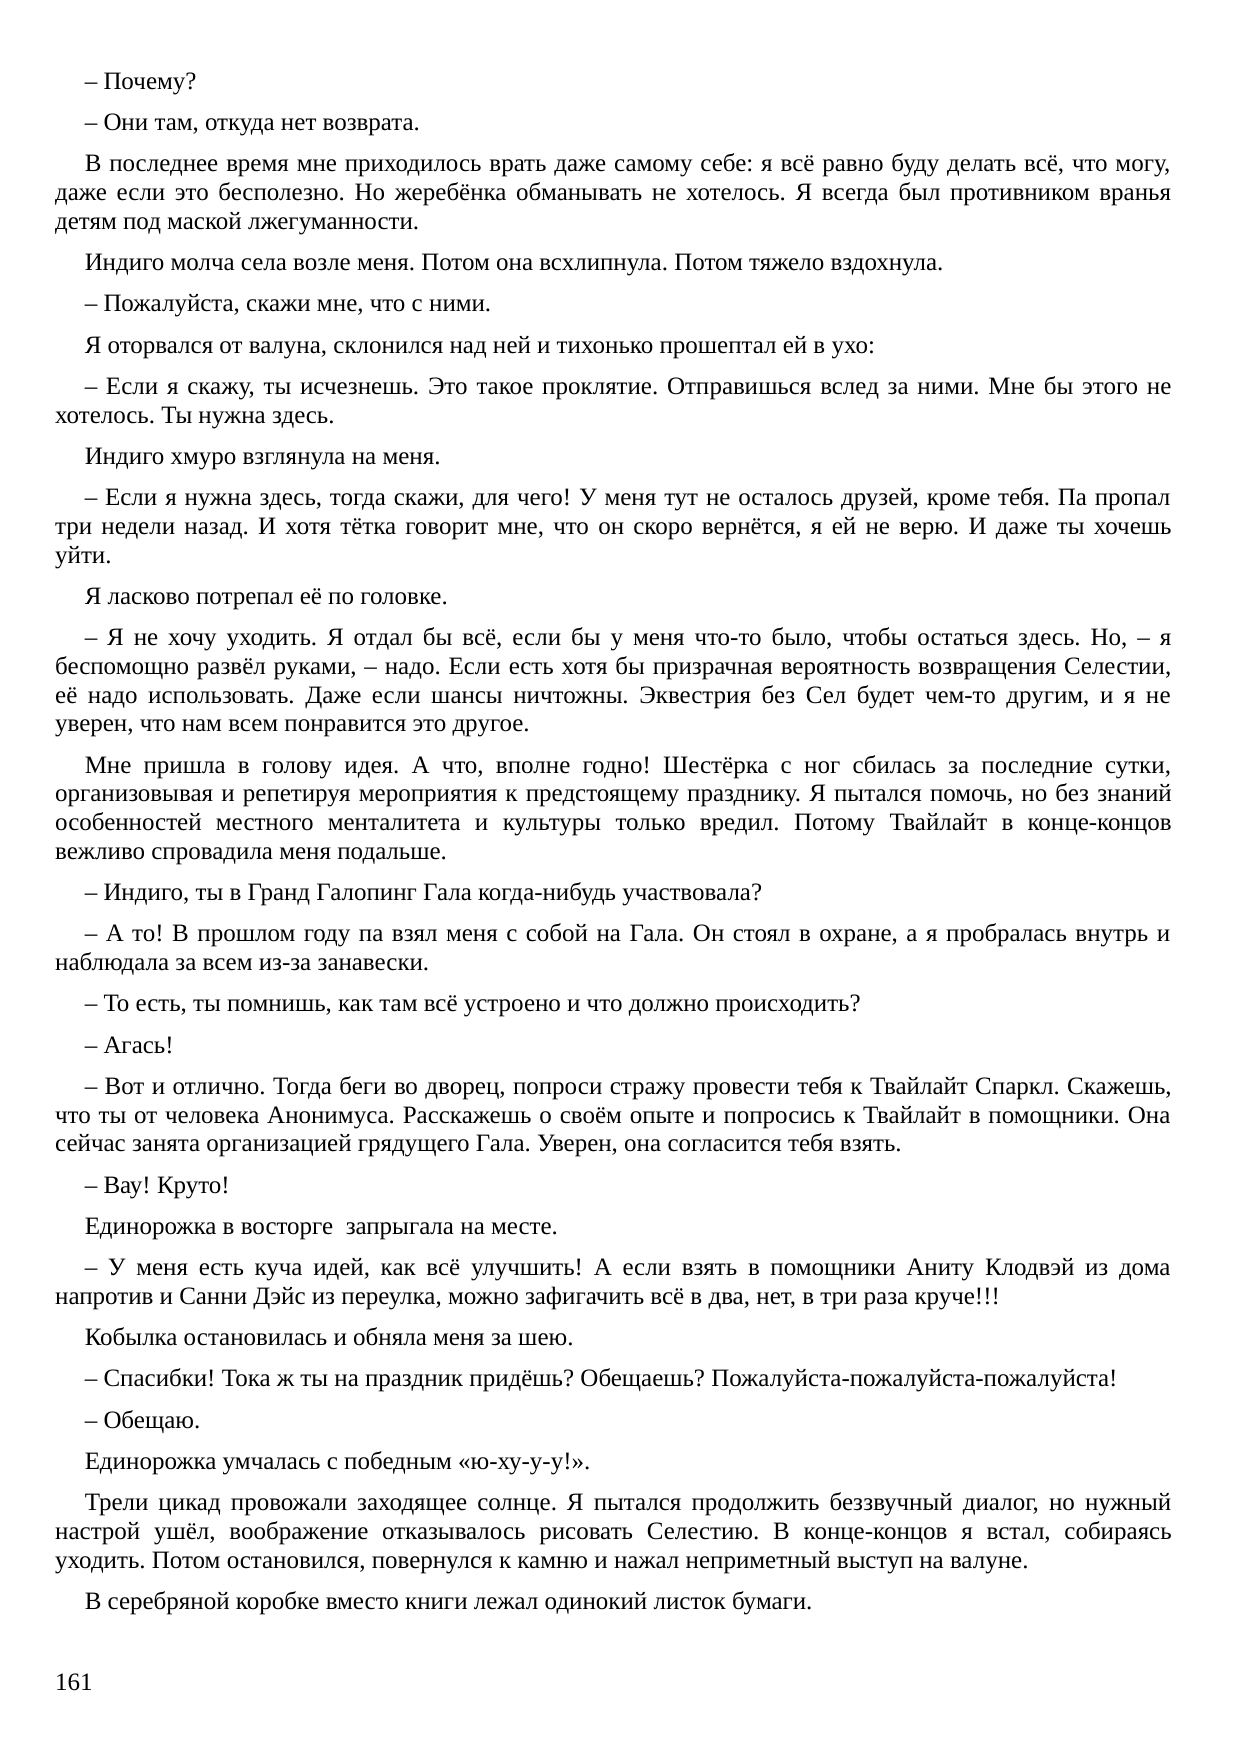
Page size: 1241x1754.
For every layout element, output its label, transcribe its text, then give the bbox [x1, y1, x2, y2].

text Я ласково потрепал её по головке. [55, 581, 1173, 610]
text Я оторвался от валуна, склонился над ней и тихонько прошептал ей в ухо: [55, 330, 1173, 358]
text Мне пришла в голову идея. А что, вполне годно! Шестёрка с ног сбилась за последние сутки, организовывая и репетируя мероприятия к предстоящему празднику. Я пытался помочь, но без знаний особенностей местного менталитета и культуры только вредил. Потому Твайлайт в конце-концов вежливо спровадила меня подальше. [55, 750, 1173, 865]
text – Индиго, ты в Гранд Галопинг Гала когда-нибудь участвовала? [55, 877, 1173, 906]
text В последнее время мне приходилось врать даже самому себе: я всё равно буду делать всё, что могу, даже если это бесполезно. Но жеребёнка обманывать не хотелось. Я всегда был противником вранья детям под маской лжегуманности. [55, 148, 1173, 235]
text – То есть, ты помнишь, как там всё устроено и что должно происходить? [55, 988, 1173, 1017]
text Единорожка в восторге запрыгала на месте. [55, 1211, 1173, 1240]
text – Почему? [55, 66, 1173, 95]
text Кобылка остановилась и обняла меня за шею. [55, 1322, 1173, 1351]
text Трели цикад провожали заходящее солнце. Я пытался продолжить беззвучный диалог, но нужный настрой ушёл, воображение отказывалось рисовать Селестию. В конце-концов я встал, собираясь уходить. Потом остановился, повернулся к камню и нажал неприметный выступ на валуне. [55, 1487, 1173, 1573]
text В серебряной коробке вместо книги лежал одинокий листок бумаги. [55, 1586, 1173, 1615]
text – Агась! [55, 1030, 1173, 1058]
text – Они там, откуда нет возврата. [55, 107, 1173, 136]
text – Если я скажу, ты исчезнешь. Это такое проклятие. Отправишься вслед за ними. Мне бы этого не хотелось. Ты нужна здесь. [55, 371, 1173, 428]
text Единорожка умчалась с победным «ю-ху-у-у!». [55, 1446, 1173, 1475]
text – У меня есть куча идей, как всё улучшить! А если взять в помощники Аниту Клодвэй из дома напротив и Санни Дэйс из переулка, можно зафигачить всё в два, нет, в три раза круче!!! [55, 1252, 1173, 1310]
text – А то! В прошлом году па взял меня с собой на Гала. Он стоял в охране, а я пробралась внутрь и наблюдала за всем из-за занавески. [55, 918, 1173, 976]
text Индиго молча села возле меня. Потом она всхлипнула. Потом тяжело вздохнула. [55, 247, 1173, 276]
text – Обещаю. [55, 1405, 1173, 1433]
text – Вот и отлично. Тогда беги во дворец, попроси стражу провести тебя к Твайлайт Спаркл. Скажешь, что ты от человека Анонимуса. Расскажешь о своём опыте и попросись к Твайлайт в помощники. Она сейчас занята организацией грядущего Гала. Уверен, она согласится тебя взять. [55, 1071, 1173, 1157]
text – Вау! Круто! [55, 1170, 1173, 1198]
text – Если я нужна здесь, тогда скажи, для чего! У меня тут не осталось друзей, кроме тебя. Па пропал три недели назад. И хотя тётка говорит мне, что он скоро вернётся, я ей не верю. И даже ты хочешь уйти. [55, 482, 1173, 568]
text – Я не хочу уходить. Я отдал бы всё, если бы у меня что-то было, чтобы остаться здесь. Но, – я беспомощно развёл руками, – надо. Если есть хотя бы призрачная вероятность возвращения Селестии, её надо использовать. Даже если шансы ничтожны. Эквестрия без Сел будет чем-то другим, и я не уверен, что нам всем понравится это другое. [55, 622, 1173, 737]
text – Спасибки! Тока ж ты на праздник придёшь? Обещаешь? Пожалуйста-пожалуйста-пожалуйста! [55, 1363, 1173, 1392]
text – Пожалуйста, скажи мне, что с ними. [55, 288, 1173, 317]
text Индиго хмуро взглянула на меня. [55, 441, 1173, 470]
